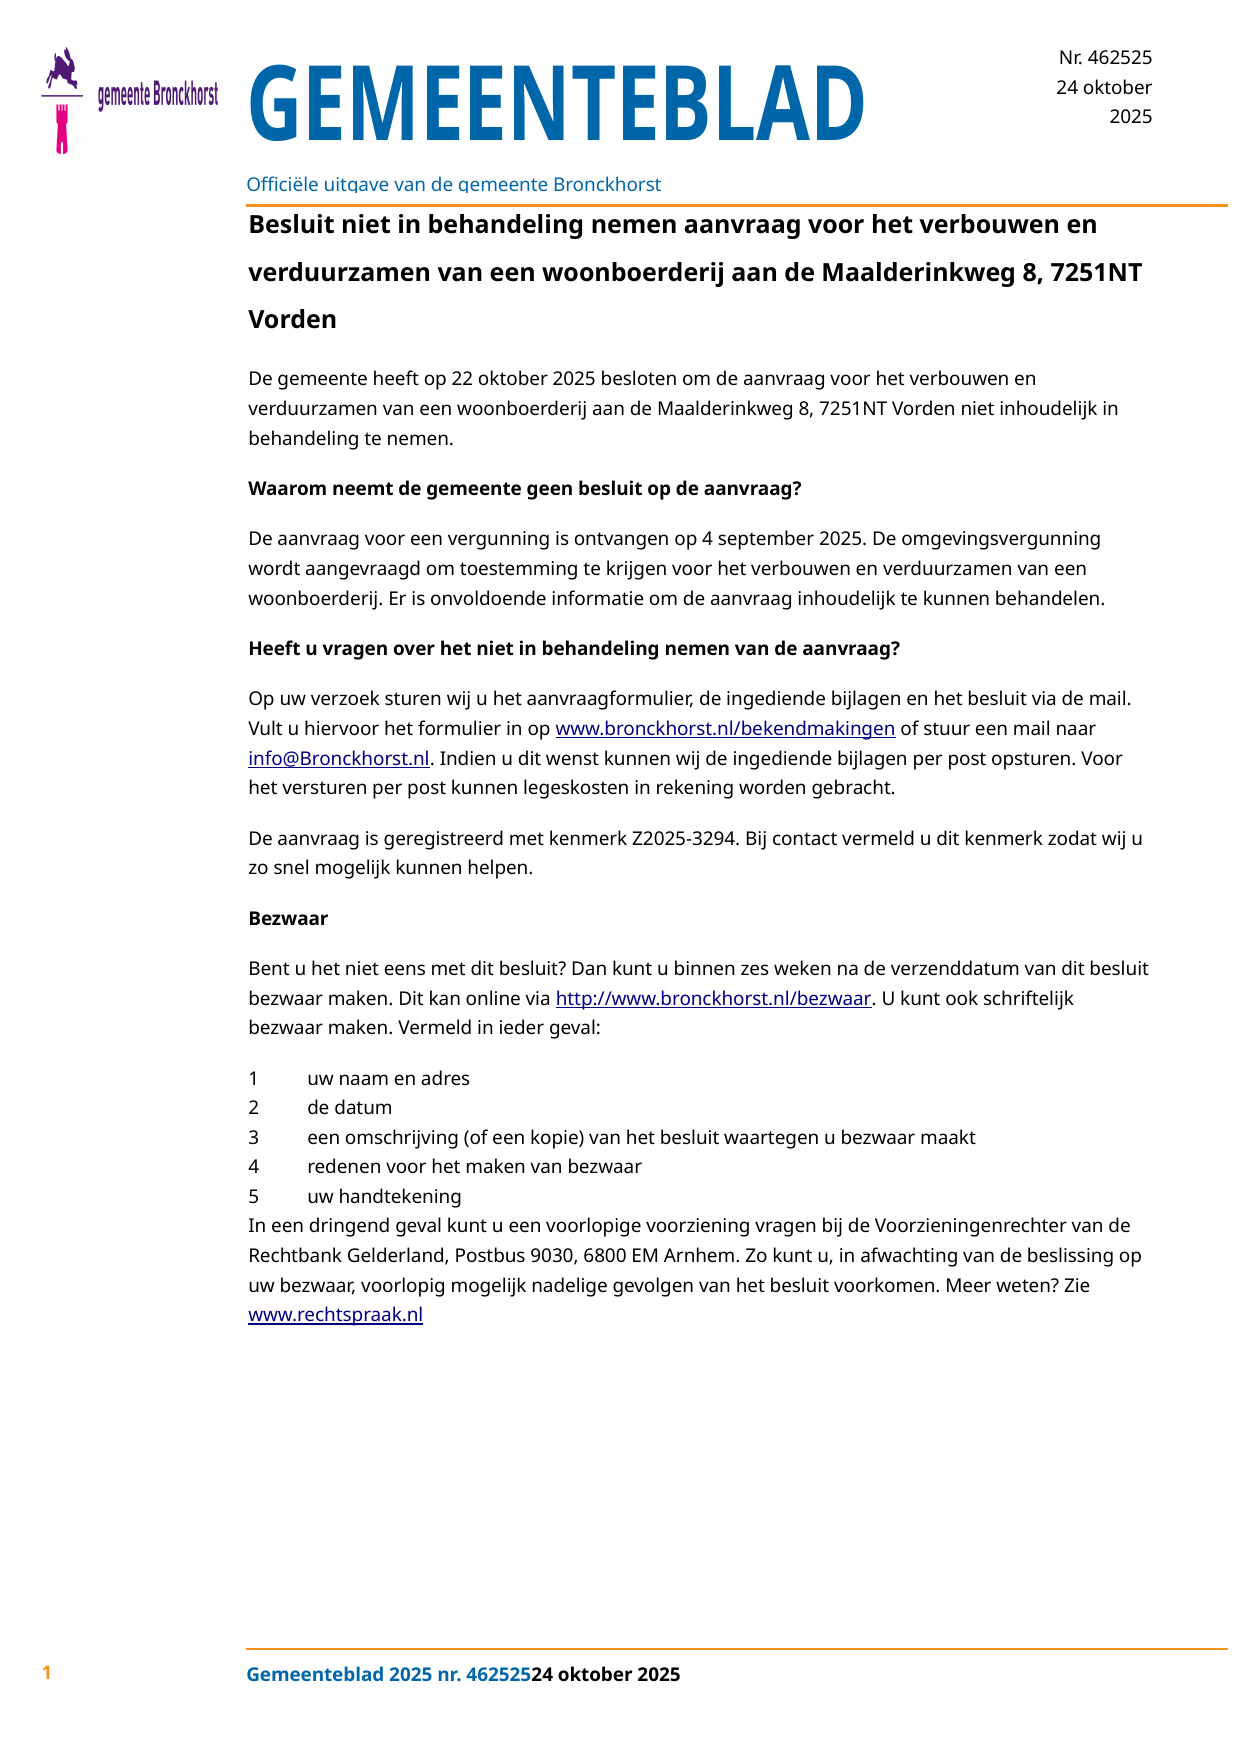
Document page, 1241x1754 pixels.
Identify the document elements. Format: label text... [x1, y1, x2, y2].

text De gemeente heeft op 22 oktober 2025 besloten om de aanvraag voor het verbouwen en verduurzamen van een woonboerderij aan de Maalderinkweg 8, 7251NT Vorden niet inhoudelijk in behandeling te nemen. [248, 366, 1152, 450]
text Bent u het niet eens met dit besluit? Dan kunt u binnen zes weken na de verzenddatum van dit besluit bezwaar maken. Dit kan online via http://www.bronckhorst.nl/bezwaar. U kunt ook schriftelijk bezwaar maken. Vermeld in ieder geval: [248, 955, 1152, 1040]
text Waarom neemt de gemeente geen besluit op de aanvraag? [248, 475, 1152, 501]
text Besluit niet in behandeling nemen aanvraag voor het verbouwen en verduurzamen van een woonboerderij aan de Maalderinkweg 8, 7251NT Vorden [248, 207, 1152, 336]
list uw handtekening [248, 1183, 1152, 1209]
list een omschrijving (of een kopie) van het besluit waartegen u bezwaar maakt [248, 1124, 1152, 1149]
text In een dringend geval kunt u een voorlopige voorziening vragen bij de Voorzieningenrechter van de Rechtbank Gelderland, Postbus 9030, 6800 EM Arnhem. Zo kunt u, in afwachting van de beslissing op uw bezwaar, voorlopig mogelijk nadelige gevolgen van het besluit voorkomen. Meer weten? Zie www.rechtspraak.nl [248, 1213, 1152, 1327]
list uw naam en adres [248, 1065, 1152, 1090]
list redenen voor het maken van bezwaar [248, 1153, 1152, 1179]
text Bezwaar [248, 905, 1152, 930]
picture [41, 47, 231, 172]
text De aanvraag is geregistreerd met kenmerk Z2025-3294. Bij contact vermeld u dit kenmerk zodat wij u zo snel mogelijk kunnen helpen. [248, 825, 1152, 880]
text Heeft u vragen over het niet in behandeling nemen van de aanvraag? [248, 635, 1152, 661]
text Op uw verzoek sturen wij u het aanvraagformulier, de ingediende bijlagen en het besluit via de mail. Vult u hiervoor het formulier in op www.bronckhorst.nl/bekendmakingen of stuur een mail naar info@Bronckhorst.nl. Indien u dit wenst kunnen wij de ingediende bijlagen per post opsturen. Voor het versturen per post kunnen legeskosten in rekening worden gebracht. [248, 686, 1152, 800]
text De aanvraag voor een vergunning is ontvangen op 4 september 2025. De omgevingsvergunning wordt aangevraagd om toestemming te krijgen voor het verbouwen en verduurzamen van een woonboerderij. Er is onvoldoende informatie om de aanvraag inhoudelijk te kunnen behandelen. [248, 526, 1152, 610]
list de datum [248, 1094, 1152, 1120]
